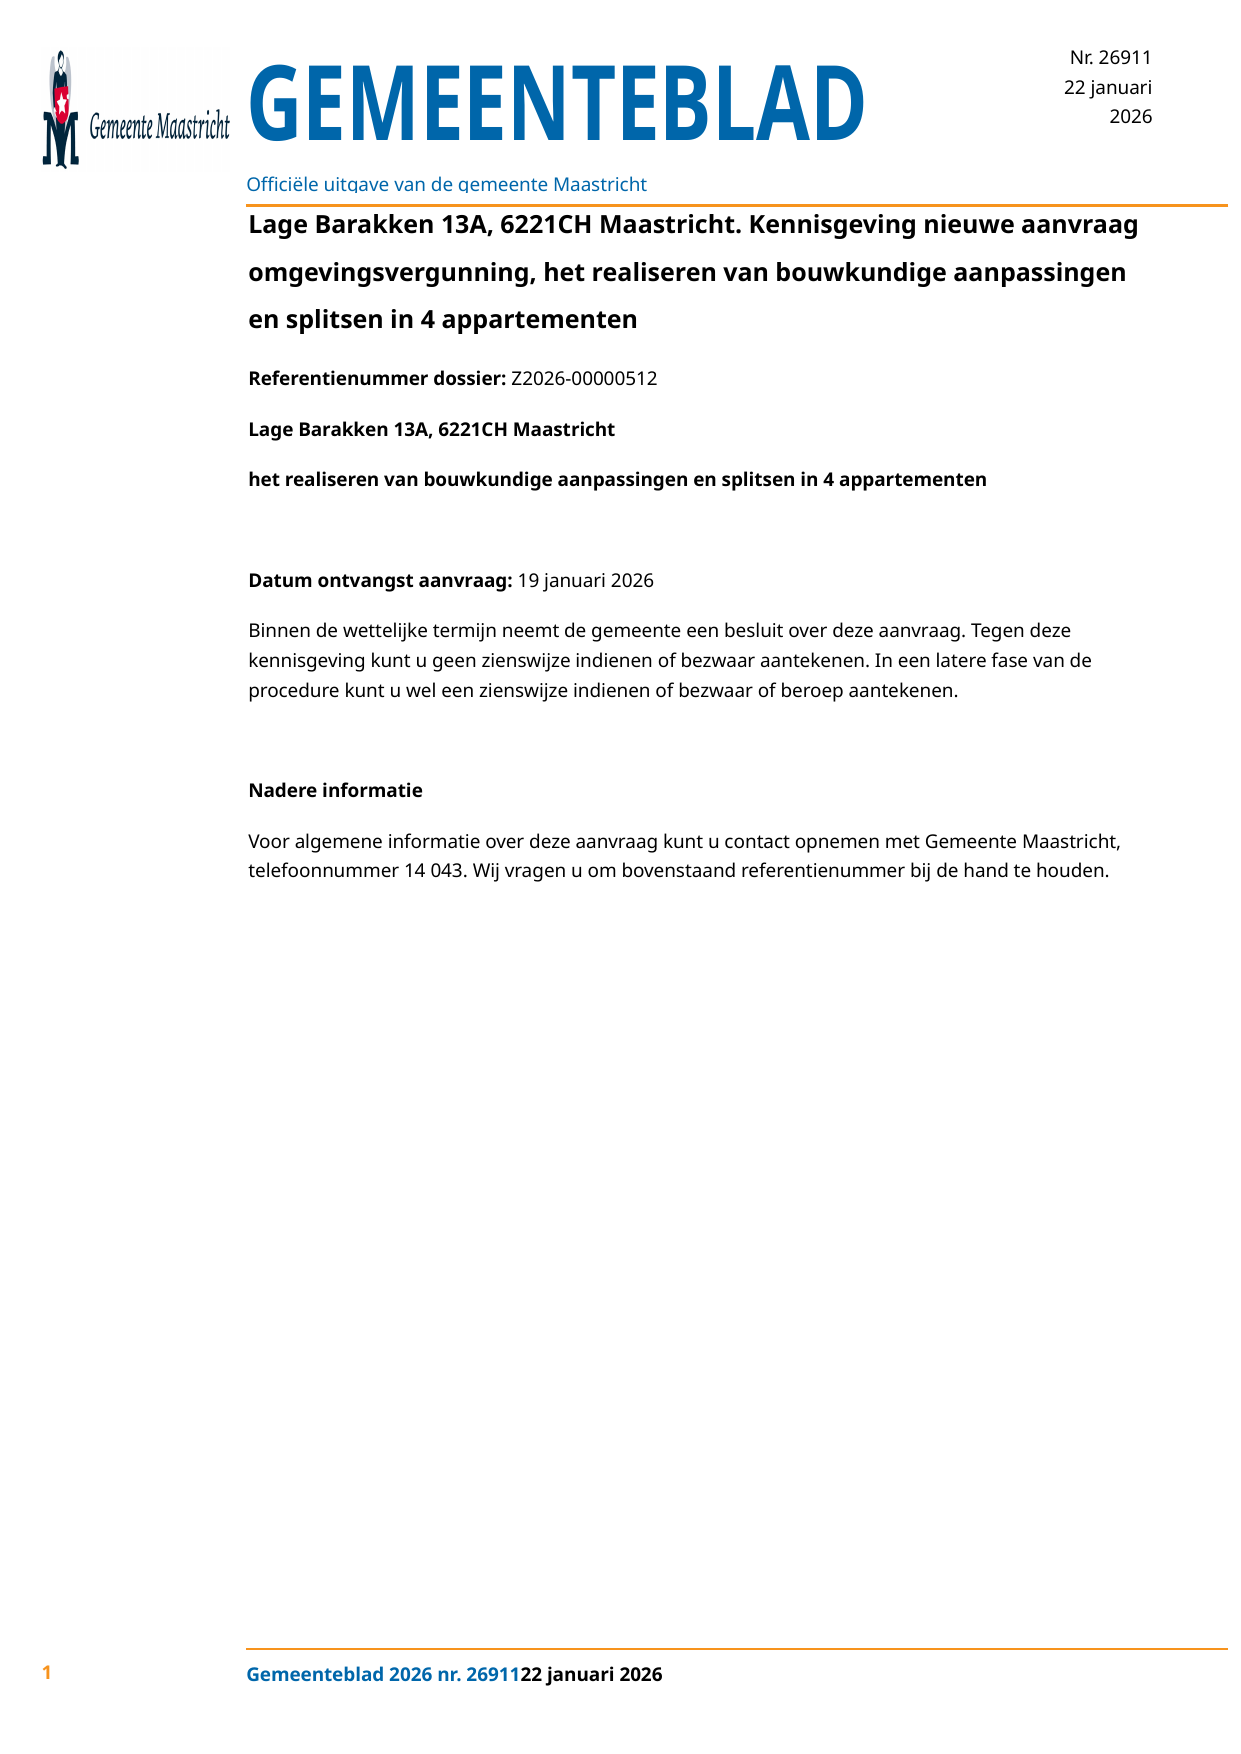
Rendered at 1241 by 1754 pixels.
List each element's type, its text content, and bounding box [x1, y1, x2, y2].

text Referentienummer dossier: Z2026-00000512 [248, 366, 1152, 391]
text Binnen de wettelijke termijn neemt de gemeente een besluit over deze aanvraag. Tegen deze kennisgeving kunt u geen zienswijze indienen of bezwaar aantekenen. In een latere fase van de procedure kunt u wel een zienswijze indienen of bezwaar of beroep aantekenen. [248, 618, 1152, 702]
picture [41, 47, 231, 172]
text Voor algemene informatie over deze aanvraag kunt u contact opnemen met Gemeente Maastricht, telefoonnummer 14 043. Wij vragen u om bovenstaand referentienummer bij de hand te houden. [248, 828, 1152, 883]
text Nadere informatie [248, 778, 1152, 803]
text het realiseren van bouwkundige aanpassingen en splitsen in 4 appartementen [248, 466, 1152, 492]
text Lage Barakken 13A, 6221CH Maastricht [248, 416, 1152, 442]
text Datum ontvangst aanvraag: 19 januari 2026 [248, 567, 1152, 593]
text Lage Barakken 13A, 6221CH Maastricht. Kennisgeving nieuwe aanvraag omgevingsvergunning, het realiseren van bouwkundige aanpassingen en splitsen in 4 appartementen [248, 207, 1152, 336]
